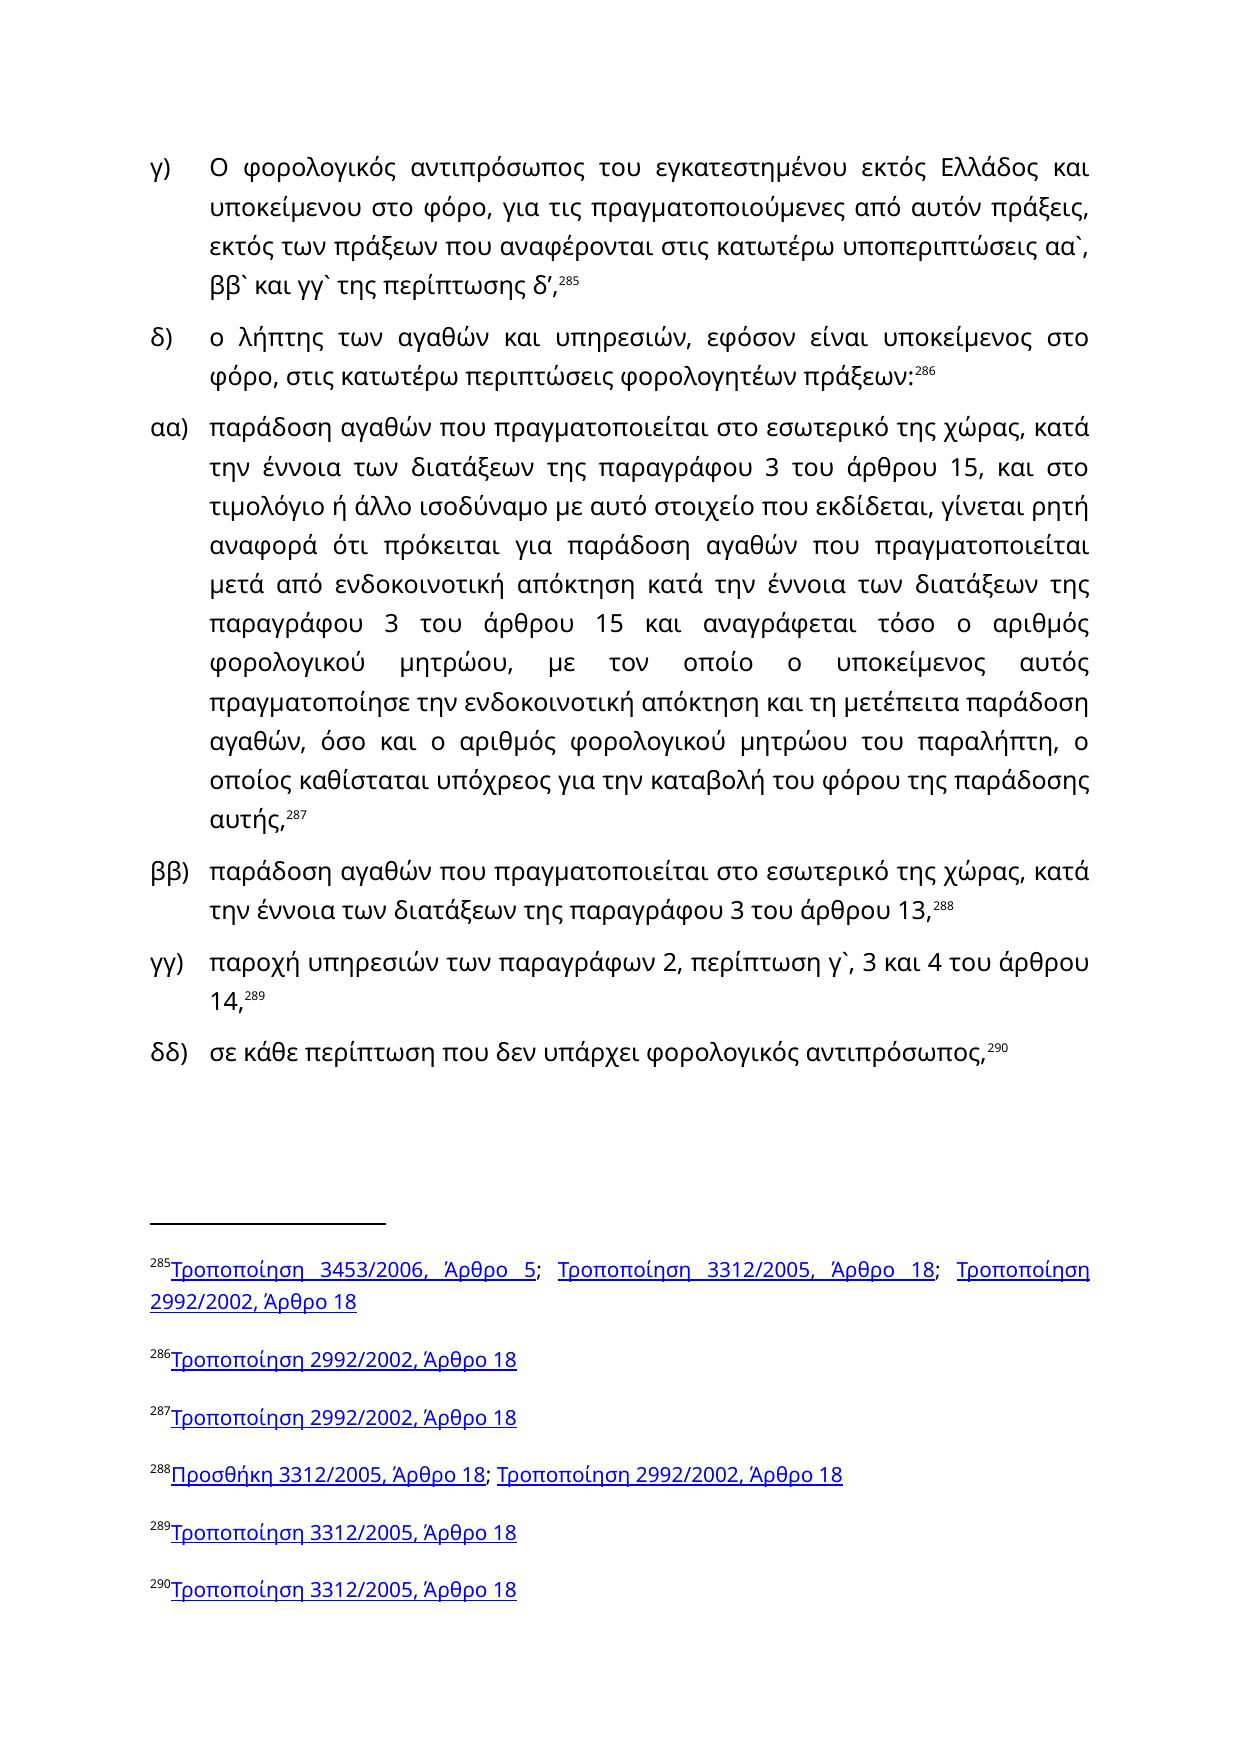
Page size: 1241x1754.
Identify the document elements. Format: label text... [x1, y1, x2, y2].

text Τροποποίηση 2992/2002, Άρθρο 18 [150, 1345, 1090, 1373]
list γ) Ο φορολογικός αντιπρόσωπος του εγκατεστημένου εκτός Ελλάδος και υποκείμενου στο φόρο, για τις πραγματοποιούμενες από αυτόν πράξεις, εκτός των πράξεων που αναφέρονται στις κατωτέρω υποπεριπτώσεις αα`, ββ` και γγ` της περίπτωσης δ’, [150, 150, 1090, 302]
text Προσθήκη 3312/2005, Άρθρο 18; Τροποποίηση 2992/2002, Άρθρο 18 [150, 1460, 1090, 1489]
list γγ) παροχή υπηρεσιών των παραγράφων 2, περίπτωση γ`, 3 και 4 του άρθρου 14, [150, 944, 1090, 1017]
list δδ) σε κάθε περίπτωση που δεν υπάρχει φορολογικός αντιπρόσωπος, [150, 1035, 1090, 1069]
list ββ) παράδοση αγαθών που πραγματοποιείται στο εσωτερικό της χώρας, κατά την έννοια των διατάξεων της παραγράφου 3 του άρθρου 13, [150, 853, 1090, 927]
list δ) ο λήπτης των αγαθών και υπηρεσιών, εφόσον είναι υποκείμενος στο φόρο, στις κατωτέρω περιπτώσεις φορολογητέων πράξεων: [150, 319, 1090, 392]
list αα) παράδοση αγαθών που πραγματοποιείται στο εσωτερικό της χώρας, κατά την έννοια των διατάξεων της παραγράφου 3 του άρθρου 15, και στο τιμολόγιο ή άλλο ισοδύναμο με αυτό στοιχείο που εκδίδεται, γίνεται ρητή αναφορά ότι πρόκειται για παράδοση αγαθών που πραγματοποιείται μετά από ενδοκοινοτική απόκτηση κατά την έννοια των διατάξεων της παραγράφου 3 του άρθρου 15 και αναγράφεται τόσο ο αριθμός φορολογικού μητρώου, με τον οποίο ο υποκείμενος αυτός πραγματοποίησε την ενδοκοινοτική απόκτηση και τη μετέπειτα παράδοση αγαθών, όσο και ο αριθμός φορολογικού μητρώου του παραλήπτη, ο οποίος καθίσταται υπόχρεος για την καταβολή του φόρου της παράδοσης αυτής, [150, 410, 1090, 836]
text Τροποποίηση 2992/2002, Άρθρο 18 [150, 1403, 1090, 1431]
text Τροποποίηση 3453/2006, Άρθρο 5; Τροποποίηση 3312/2005, Άρθρο 18; Τροποποίηση 2992/2002, Άρθρο 18 [150, 1255, 1090, 1316]
text Τροποποίηση 3312/2005, Άρθρο 18 [150, 1576, 1090, 1604]
text Τροποποίηση 3312/2005, Άρθρο 18 [150, 1518, 1090, 1546]
